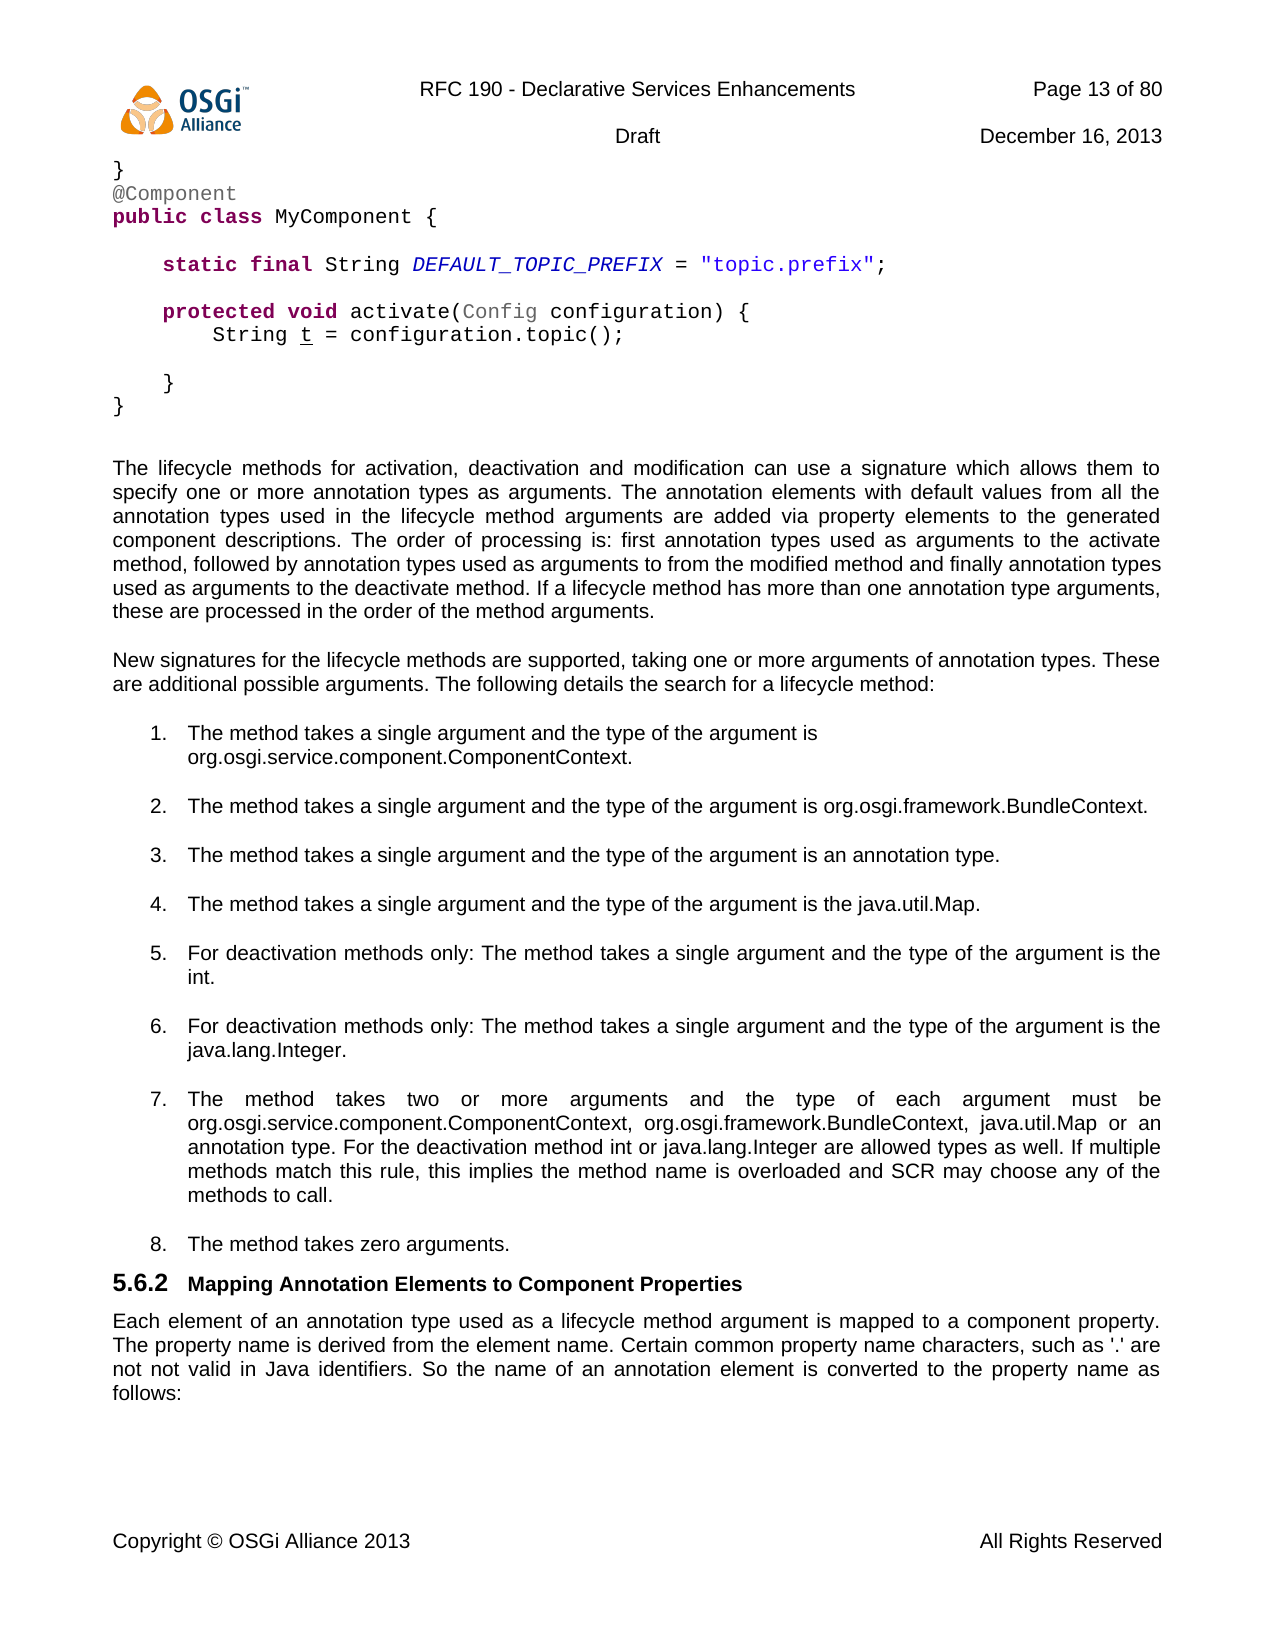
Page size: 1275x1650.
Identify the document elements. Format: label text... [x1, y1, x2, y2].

text New signatures for the lifecycle methods are supported, taking one or more arguments of annotation types. These are additional possible arguments. The following details the search for a lifecycle method: [112, 648, 1162, 696]
picture [113, 78, 257, 142]
text } [112, 372, 1162, 395]
text } [112, 159, 1162, 183]
list The method takes two or more arguments and the type of each argument must be org.osgi.service.component.ComponentContext, org.osgi.framework.BundleContext, java.util.Map or an annotation type. For the deactivation method int or java.lang.Integer are allowed types as well. If multiple methods match this rule, this implies the method name is overloaded and SCR may choose any of the methods to call. [150, 1087, 1162, 1207]
text public class MyComponent { [112, 206, 1162, 230]
text String t = configuration.topic(); [112, 324, 1162, 348]
list The method takes zero arguments. [150, 1232, 1162, 1256]
text The lifecycle methods for activation, deactivation and modification can use a signature which allows them to specify one or more annotation types as arguments. The annotation elements with default values from all the annotation types used in the lifecycle method arguments are added via property elements to the generated component descriptions. The order of processing is: first annotation types used as arguments to the activate method, followed by annotation types used as arguments to from the modified method and finally annotation types used as arguments to the deactivate method. If a lifecycle method has more than one annotation type arguments, these are processed in the order of the method arguments. [112, 456, 1162, 623]
text protected void activate(Config configuration) { [112, 301, 1162, 324]
list For deactivation methods only: The method takes a single argument and the type of the argument is the java.lang.Integer. [150, 1014, 1162, 1062]
list The method takes a single argument and the type of the argument is org.osgi.service.component.ComponentContext. [150, 721, 1162, 769]
list The method takes a single argument and the type of the argument is an annotation type. [150, 843, 1162, 867]
text @Component [112, 183, 1162, 206]
list The method takes a single argument and the type of the argument is the java.util.Map. [150, 892, 1162, 916]
text static final String DEFAULT_TOPIC_PREFIX = "topic.prefix"; [112, 253, 1162, 277]
list The method takes a single argument and the type of the argument is org.osgi.framework.BundleContext. [150, 794, 1162, 818]
list For deactivation methods only: The method takes a single argument and the type of the argument is the int. [150, 941, 1162, 989]
text Each element of an annotation type used as a lifecycle method argument is mapped to a component property. The property name is derived from the element name. Certain common property name characters, such as '.' are not not valid in Java identifiers. So the name of an annotation element is converted to the property name as follows: [112, 1309, 1162, 1405]
subtitle Mapping Annotation Elements to Component Properties [112, 1268, 1162, 1297]
text } [112, 395, 1162, 419]
